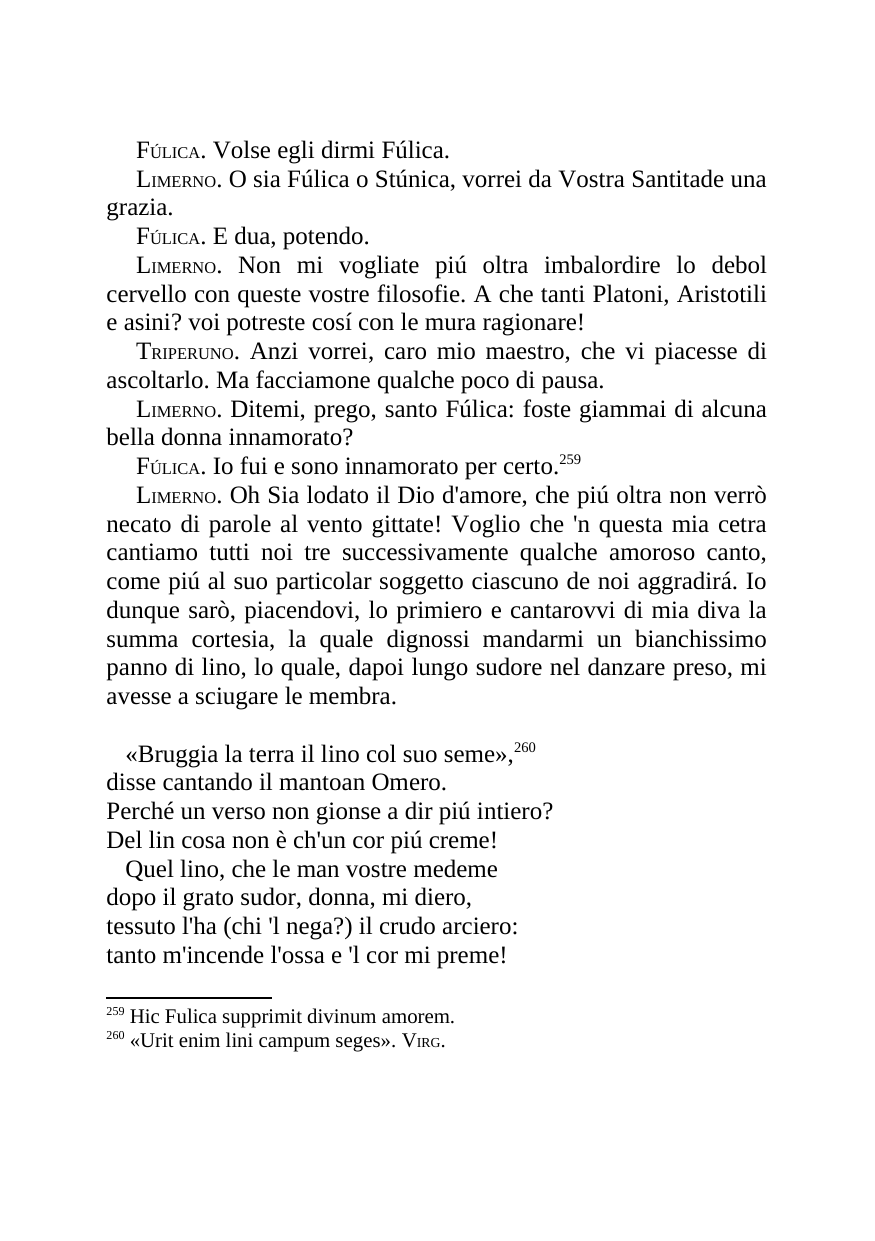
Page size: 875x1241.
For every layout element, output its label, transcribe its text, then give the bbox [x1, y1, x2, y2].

text Limerno. Non mi vogliate piú oltra imbalordire lo debol cervello con queste vostre filosofie. A che tanti Platoni, Aristotili e asini? voi potreste cosí con le mura ragionare! [106, 250, 768, 336]
text Limerno. O sia Fúlica o Stúnica, vorrei da Vostra Santitade una grazia. [106, 164, 768, 221]
text Fúlica. E dua, potendo. [106, 221, 768, 250]
text Quel lino, che le man vostre medeme [125, 854, 768, 882]
text disse cantando il mantoan Omero. [106, 767, 768, 796]
text Triperuno. Anzi vorrei, caro mio maestro, che vi piacesse di ascoltarlo. Ma facciamone qualche poco di pausa. [106, 336, 768, 394]
text Del lin cosa non è ch'un cor piú creme! [106, 825, 768, 854]
text dopo il grato sudor, donna, mi diero, [106, 882, 768, 911]
text Limerno. Ditemi, prego, santo Fúlica: foste giammai di alcuna bella donna innamorato? [106, 394, 768, 451]
text «Bruggia la terra il lino col suo seme», [125, 739, 768, 767]
text Fúlica. Io fui e sono innamorato per certo. [106, 451, 768, 480]
text Perché un verso non gionse a dir piú intiero? [106, 796, 768, 825]
text Limerno. Oh Sia lodato il Dio d'amore, che piú oltra non verrò necato di parole al vento gittate! Voglio che 'n questa mia cetra cantiamo tutti noi tre successivamente qualche amoroso canto, come piú al suo particolar soggetto ciascuno de noi aggradirá. Io dunque sarò, piacendovi, lo primiero e cantarovvi di mia diva la summa cortesia, la quale dignossi mandarmi un bianchissimo panno di lino, lo quale, dapoi lungo sudore nel danzare preso, mi avesse a sciugare le membra. [106, 480, 768, 710]
text «Urit enim lini campum seges». Virg. [106, 1028, 768, 1052]
text tessuto l'ha (chi 'l nega?) il crudo arciero: [106, 911, 768, 940]
text tanto m'incende l'ossa e 'l cor mi preme! [106, 940, 768, 969]
text Hic Fulica supprimit divinum amorem. [106, 1004, 768, 1028]
text Fúlica. Volse egli dirmi Fúlica. [106, 135, 768, 164]
